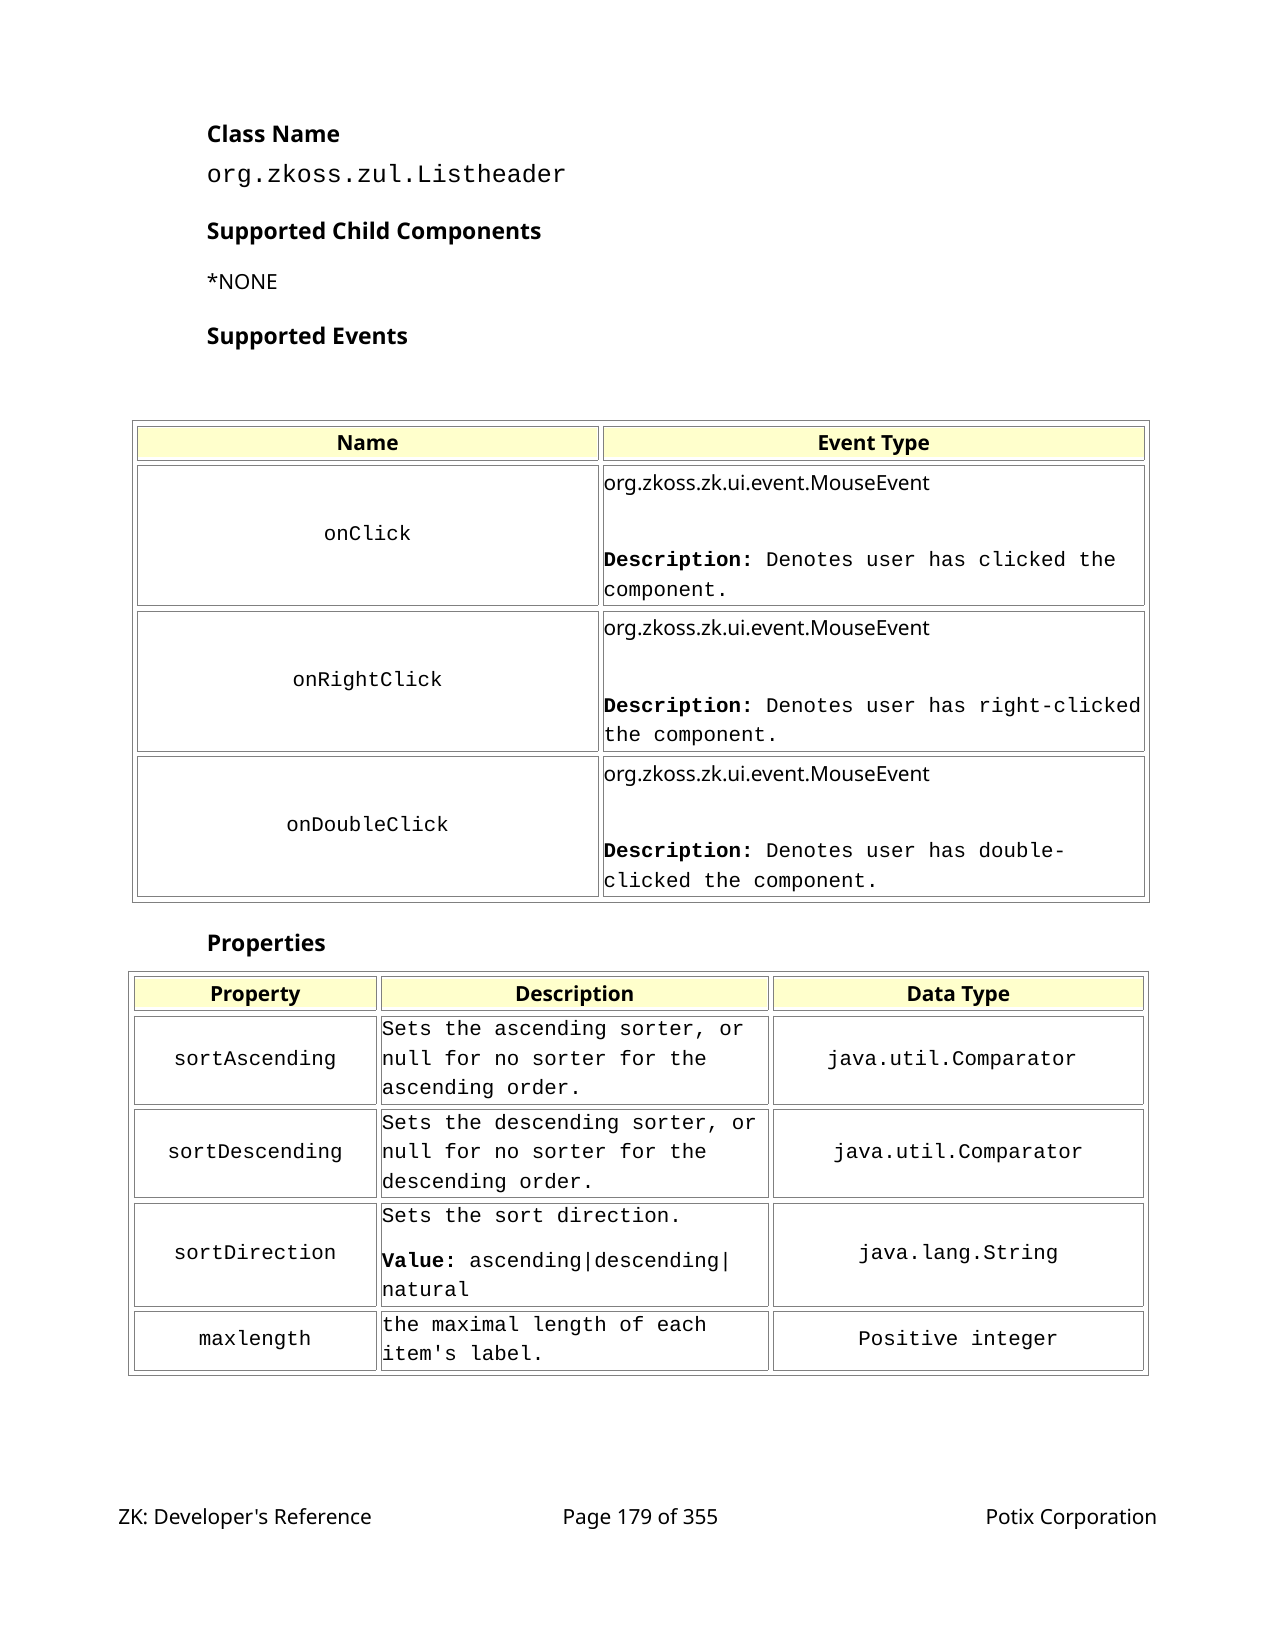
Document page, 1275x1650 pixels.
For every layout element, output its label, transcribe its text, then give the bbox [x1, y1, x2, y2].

table_cell java.util.Comparator [770, 1010, 1146, 1104]
table_cell Sets the sort direction. Value: ascending|descending|natural [379, 1197, 770, 1306]
table_cell org.zkoss.zk.ui.event.MouseEvent Description: Denotes user has double-clicked the component. [600, 751, 1147, 896]
table_header Data Type [770, 972, 1146, 1010]
table_cell sortDescending [131, 1104, 379, 1197]
table_cell maxlength [131, 1306, 379, 1370]
table_cell Sets the descending sorter, or null for no sorter for the descending order. [379, 1104, 770, 1197]
table_cell org.zkoss.zk.ui.event.MouseEvent Description: Denotes user has right-clicked the component. [600, 605, 1147, 751]
text *NONE [207, 267, 1157, 295]
table_cell Positive integer [770, 1306, 1146, 1370]
subtitle Properties [207, 927, 1157, 958]
table_cell sortAscending [131, 1010, 379, 1104]
table_cell java.lang.String [770, 1197, 1146, 1306]
table_header Property [131, 972, 379, 1010]
table_header Event Type [600, 421, 1147, 459]
subtitle Supported Child Components [207, 215, 1157, 246]
text org.zkoss.zul.Listheader [207, 162, 1157, 190]
table_cell onClick [134, 460, 600, 605]
subtitle Class Name [207, 118, 1157, 149]
table_header Description [379, 972, 770, 1010]
table_cell sortDirection [131, 1197, 379, 1306]
table_header Name [134, 421, 600, 459]
table_cell org.zkoss.zk.ui.event.MouseEvent Description: Denotes user has clicked the component. [600, 460, 1147, 605]
table_cell onRightClick [134, 605, 600, 751]
table_cell Sets the ascending sorter, or null for no sorter for the ascending order. [379, 1010, 770, 1104]
table_cell java.util.Comparator [770, 1104, 1146, 1197]
table_cell the maximal length of each item's label. [379, 1306, 770, 1370]
subtitle Supported Events [207, 320, 1157, 351]
table_cell onDoubleClick [134, 751, 600, 896]
